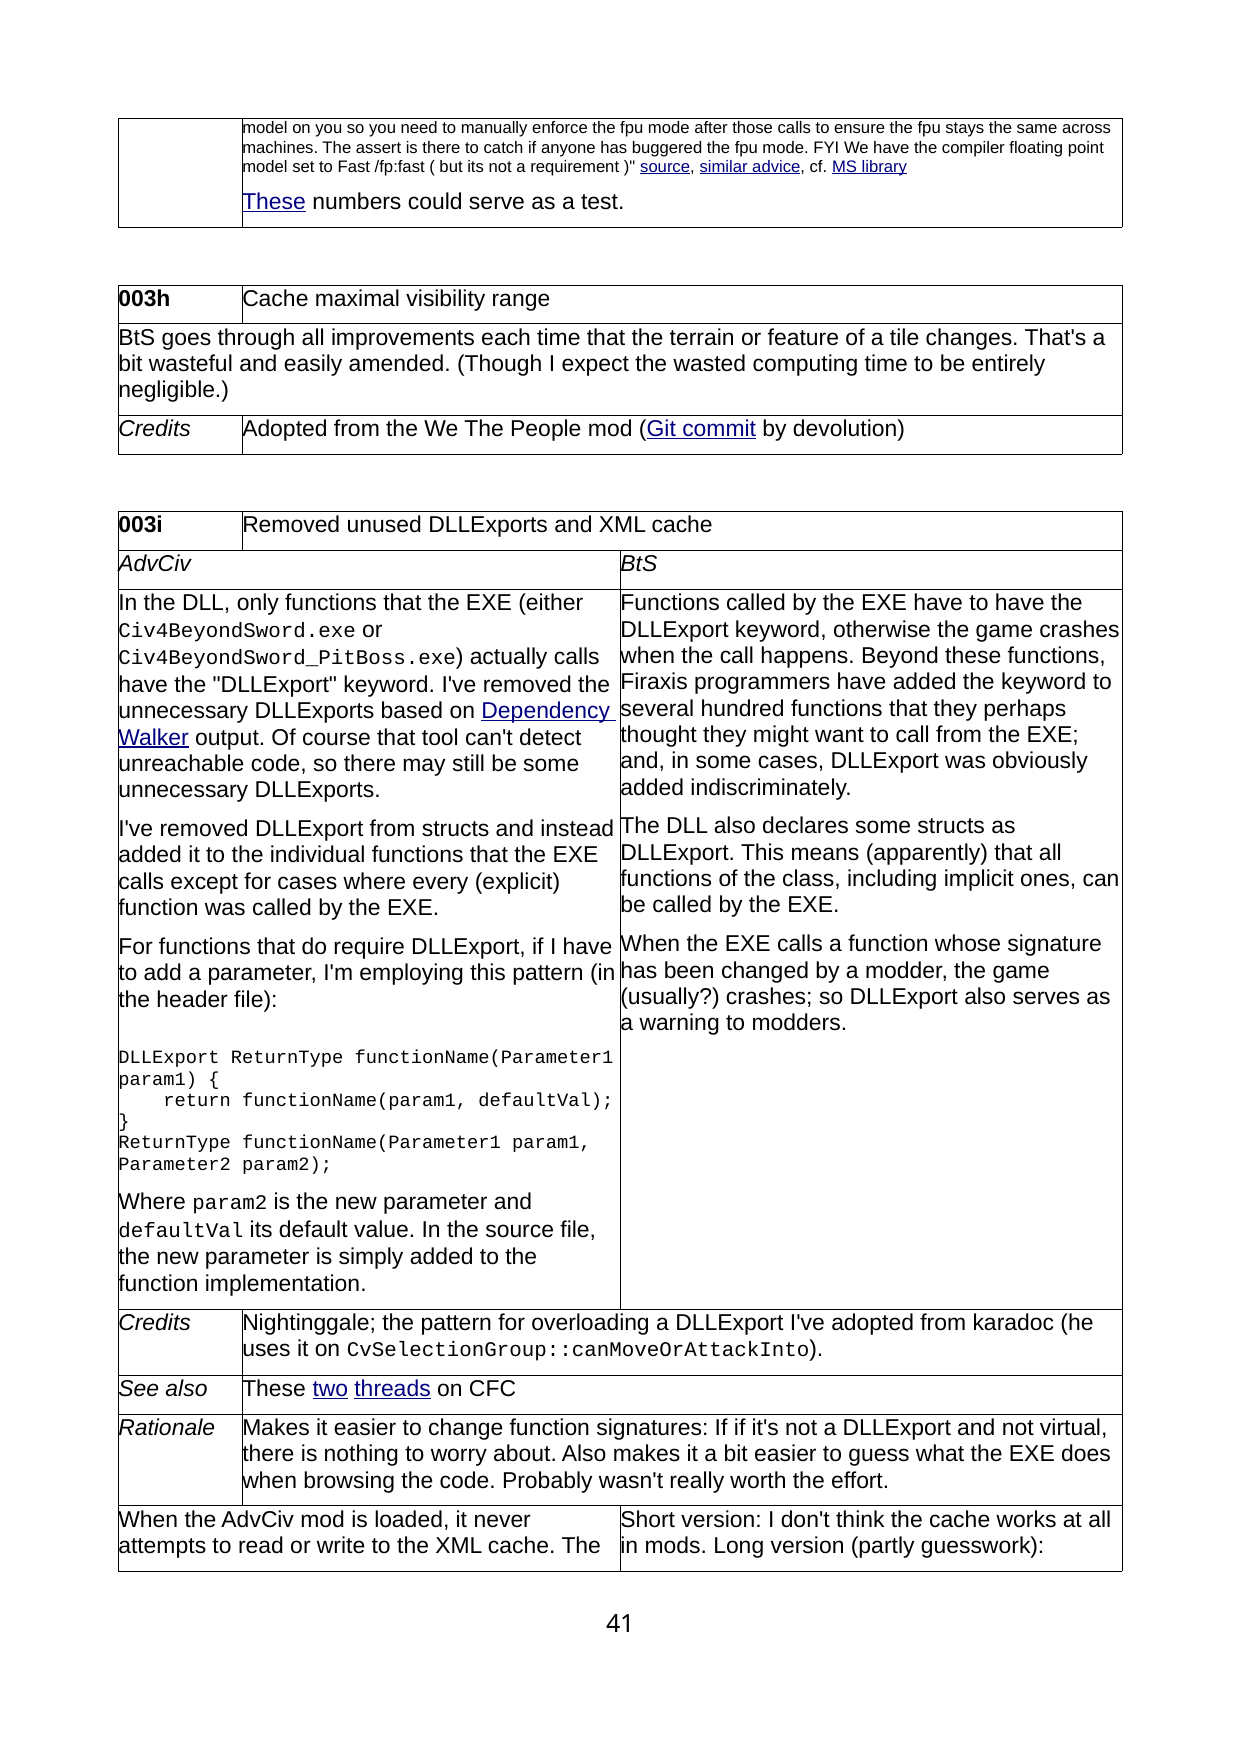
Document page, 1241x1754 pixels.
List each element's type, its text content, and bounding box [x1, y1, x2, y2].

table_header Cache maximal visibility range [243, 286, 1122, 323]
table_cell See also [119, 1376, 242, 1414]
table_cell Functions called by the EXE have to have the DLLExport keyword, otherwise the game crashes when the call happens. Beyond these functions, Firaxis programmers have added the keyword to several hundred functions that they perhaps thought they might want to call from the EXE; and, in some cases, DLLExport was obviously added indiscriminately. The DLL also declares some structs as DLLExport. This means (apparently) that all functions of the class, including implicit ones, can be called by the EXE. When the EXE calls a function whose signature has been changed by a modder, the game (usually?) crashes; so DLLExport also serves as a warning to modders. [621, 590, 1122, 1048]
table_cell Adopted from the We The People mod (Git commit by devolution) [243, 416, 1122, 454]
table_cell AdvCiv [119, 551, 620, 589]
table_cell Nightinggale; the pattern for overloading a DLLExport I've adopted from karadoc (he uses it on CvSelectionGroup::canMoveOrAttackInto). [243, 1310, 1122, 1375]
table_cell BtS [621, 551, 1122, 589]
table_cell model on you so you need to manually enforce the fpu mode after those calls to ensure the fpu stays the same across machines. The assert is there to catch if anyone has buggered the fpu mode. FYI We have the compiler floating point model set to Fast /fp:fast ( but its not a requirement )" source, similar advice, cf. MS library These numbers could serve as a test. [243, 119, 1122, 227]
table_cell These two threads on CFC [243, 1376, 1122, 1414]
table_header 003i [119, 512, 242, 550]
table_cell Credits [119, 1310, 242, 1375]
table_cell In the DLL, only functions that the EXE (either Civ4BeyondSword.exe or Civ4BeyondSword_PitBoss.exe) actually calls have the "DLLExport" keyword. I've removed the unnecessary DLLExports based on Dependency Walker output. Of course that tool can't detect unreachable code, so there may still be some unnecessary DLLExports. I've removed DLLExport from structs and instead added it to the individual functions that the EXE calls except for cases where every (explicit) function was called by the EXE. For functions that do require DLLExport, if I have to add a parameter, I'm employing this pattern (in the header file): [119, 590, 620, 1048]
table_cell DLLExport ReturnType functionName(Parameter1 param1) { return functionName(param1, defaultVal); } ReturnType functionName(Parameter1 param1, Parameter2 param2); Where param2 is the new parameter and defaultVal its default value. In the source file, the new parameter is simply added to the function implementation. [119, 1048, 620, 1308]
table_header Removed unused DLLExports and XML cache [243, 512, 1122, 550]
table_cell [621, 1048, 1122, 1308]
table_cell BtS goes through all improvements each time that the terrain or feature of a tile changes. That's a bit wasteful and easily amended. (Though I expect the wasted computing time to be entirely negligible.) [119, 324, 1122, 415]
table_cell Short version: I don't think the cache works at all in mods. Long version (partly guesswork): [621, 1506, 1122, 1571]
table_cell Makes it easier to change function signatures: If if it's not a DLLExport and not virtual, there is nothing to worry about. Also makes it a bit easier to guess what the EXE does when browsing the code. Probably wasn't really worth the effort. [243, 1415, 1122, 1505]
table_cell Credits [119, 416, 242, 454]
table_header 003h [119, 286, 242, 323]
table_cell Rationale [119, 1415, 242, 1505]
table_cell When the AdvCiv mod is loaded, it never attempts to read or write to the XML cache. The [119, 1506, 620, 1571]
table_cell [119, 119, 242, 227]
